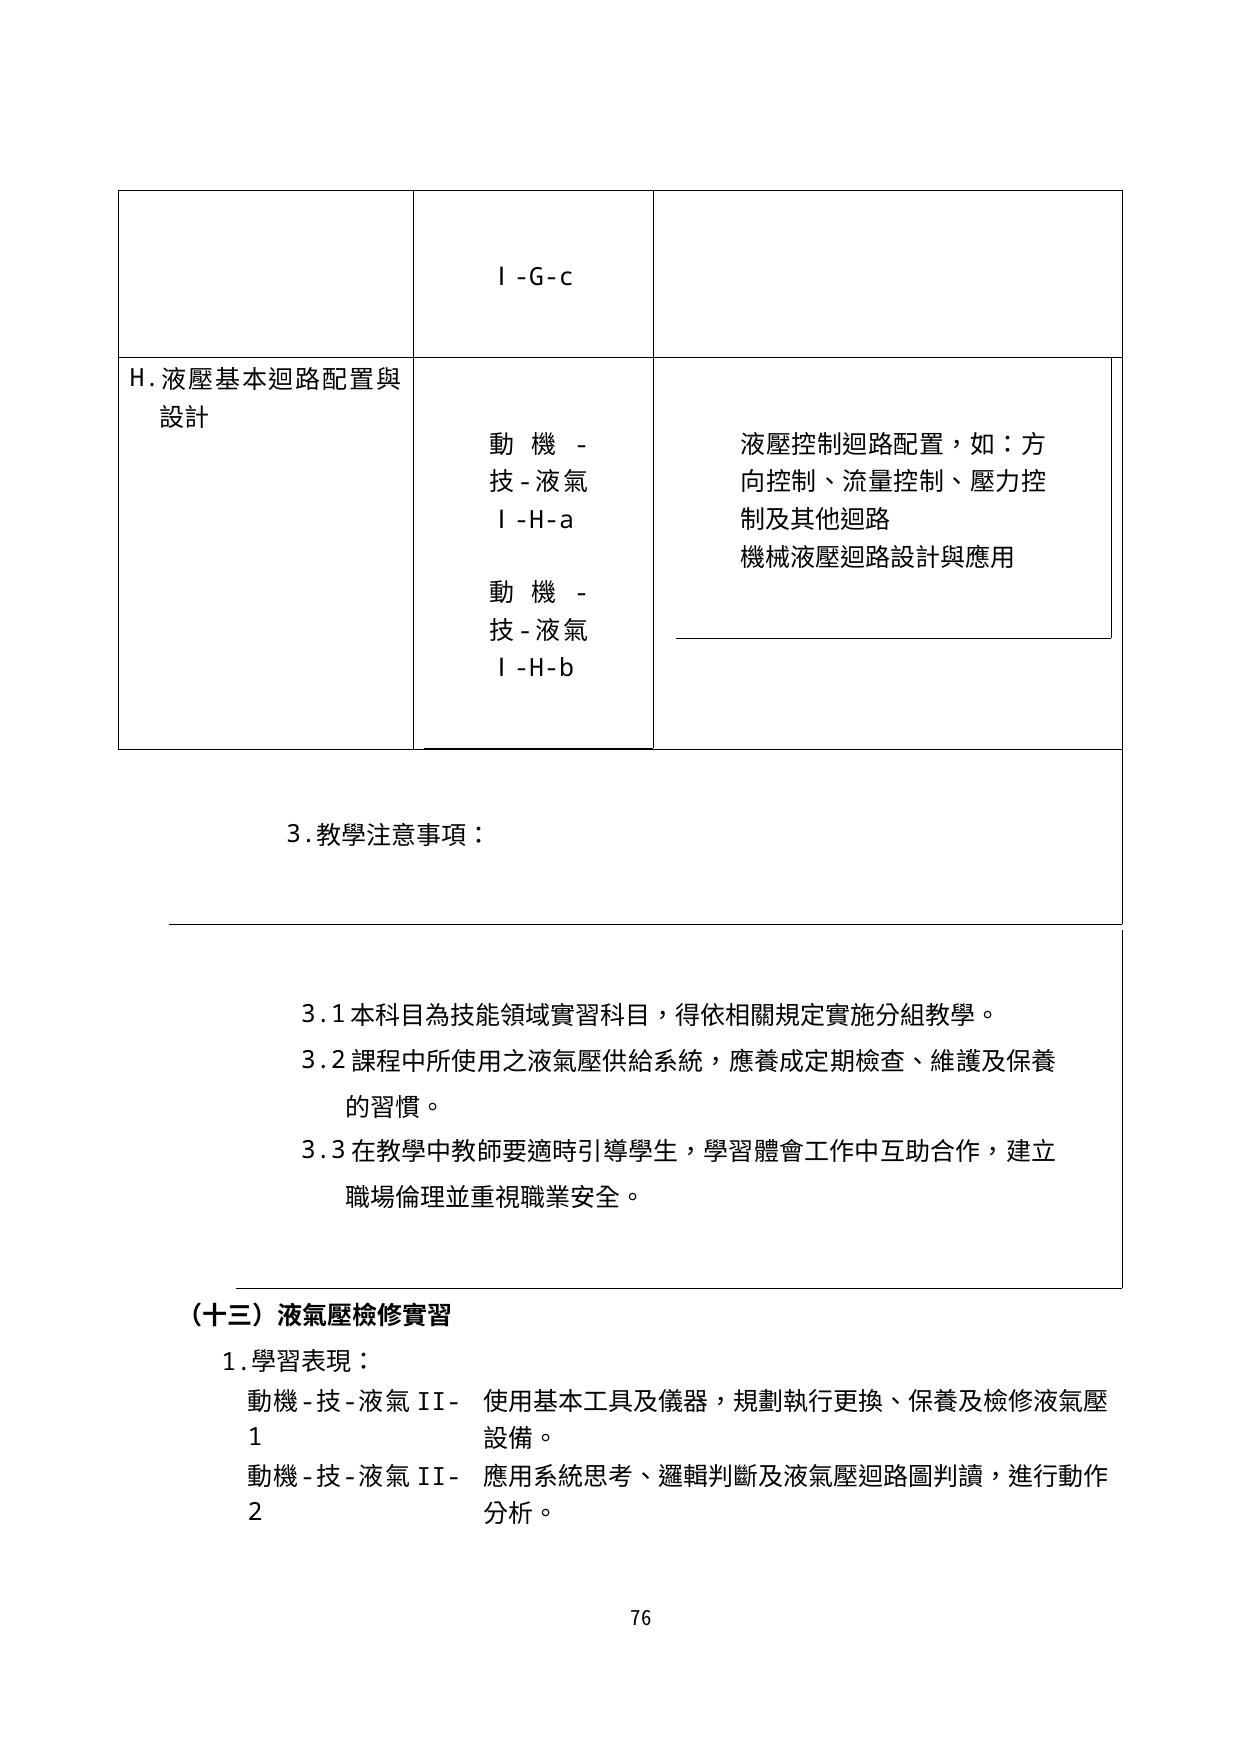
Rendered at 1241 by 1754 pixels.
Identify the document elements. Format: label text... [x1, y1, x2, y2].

text 3.3在教學中教師要適時引導學生，學習體會工作中互助合作，建立職場倫理並重視職業安全。 [236, 1132, 1122, 1288]
table_cell [119, 191, 413, 357]
table_cell [665, 191, 1122, 357]
table_cell Ⅰ-G-c [414, 191, 653, 357]
table_cell 動機-技-液氣II-2 [236, 1455, 472, 1530]
table_cell 液壓控制迴路配置，如：方向控制、流量控制、壓力控制及其他迴路 機械液壓迴路設計與應用 [665, 358, 1122, 748]
text 3.2課程中所使用之液氣壓供給系統，應養成定期檢查、維護及保養的習慣。 [236, 1040, 1122, 1132]
table_cell 應用系統思考、邏輯判斷及液氣壓迴路圖判讀，進行動作分析。 [473, 1455, 1122, 1530]
text 1.學習表現： [168, 1334, 1122, 1379]
table_cell 動機-技-液氣Ⅰ-H-a 動機-技-液氣Ⅰ-H-b [414, 358, 653, 748]
text 3.1本科目為技能領域實習科目，得依相關規定實施分組教學。 [236, 929, 1122, 1040]
table_cell [654, 191, 664, 357]
text 3.教學注意事項： [168, 750, 1122, 924]
table_header 使用基本工具及儀器，規劃執行更換、保養及檢修液氣壓設備。 [473, 1380, 1122, 1455]
text （十三）液氣壓檢修實習 [168, 1288, 1122, 1334]
table_cell H.液壓基本迴路配置與設計 [119, 358, 413, 748]
table_header 動機-技-液氣II-1 [236, 1380, 472, 1455]
table_cell [654, 358, 664, 748]
